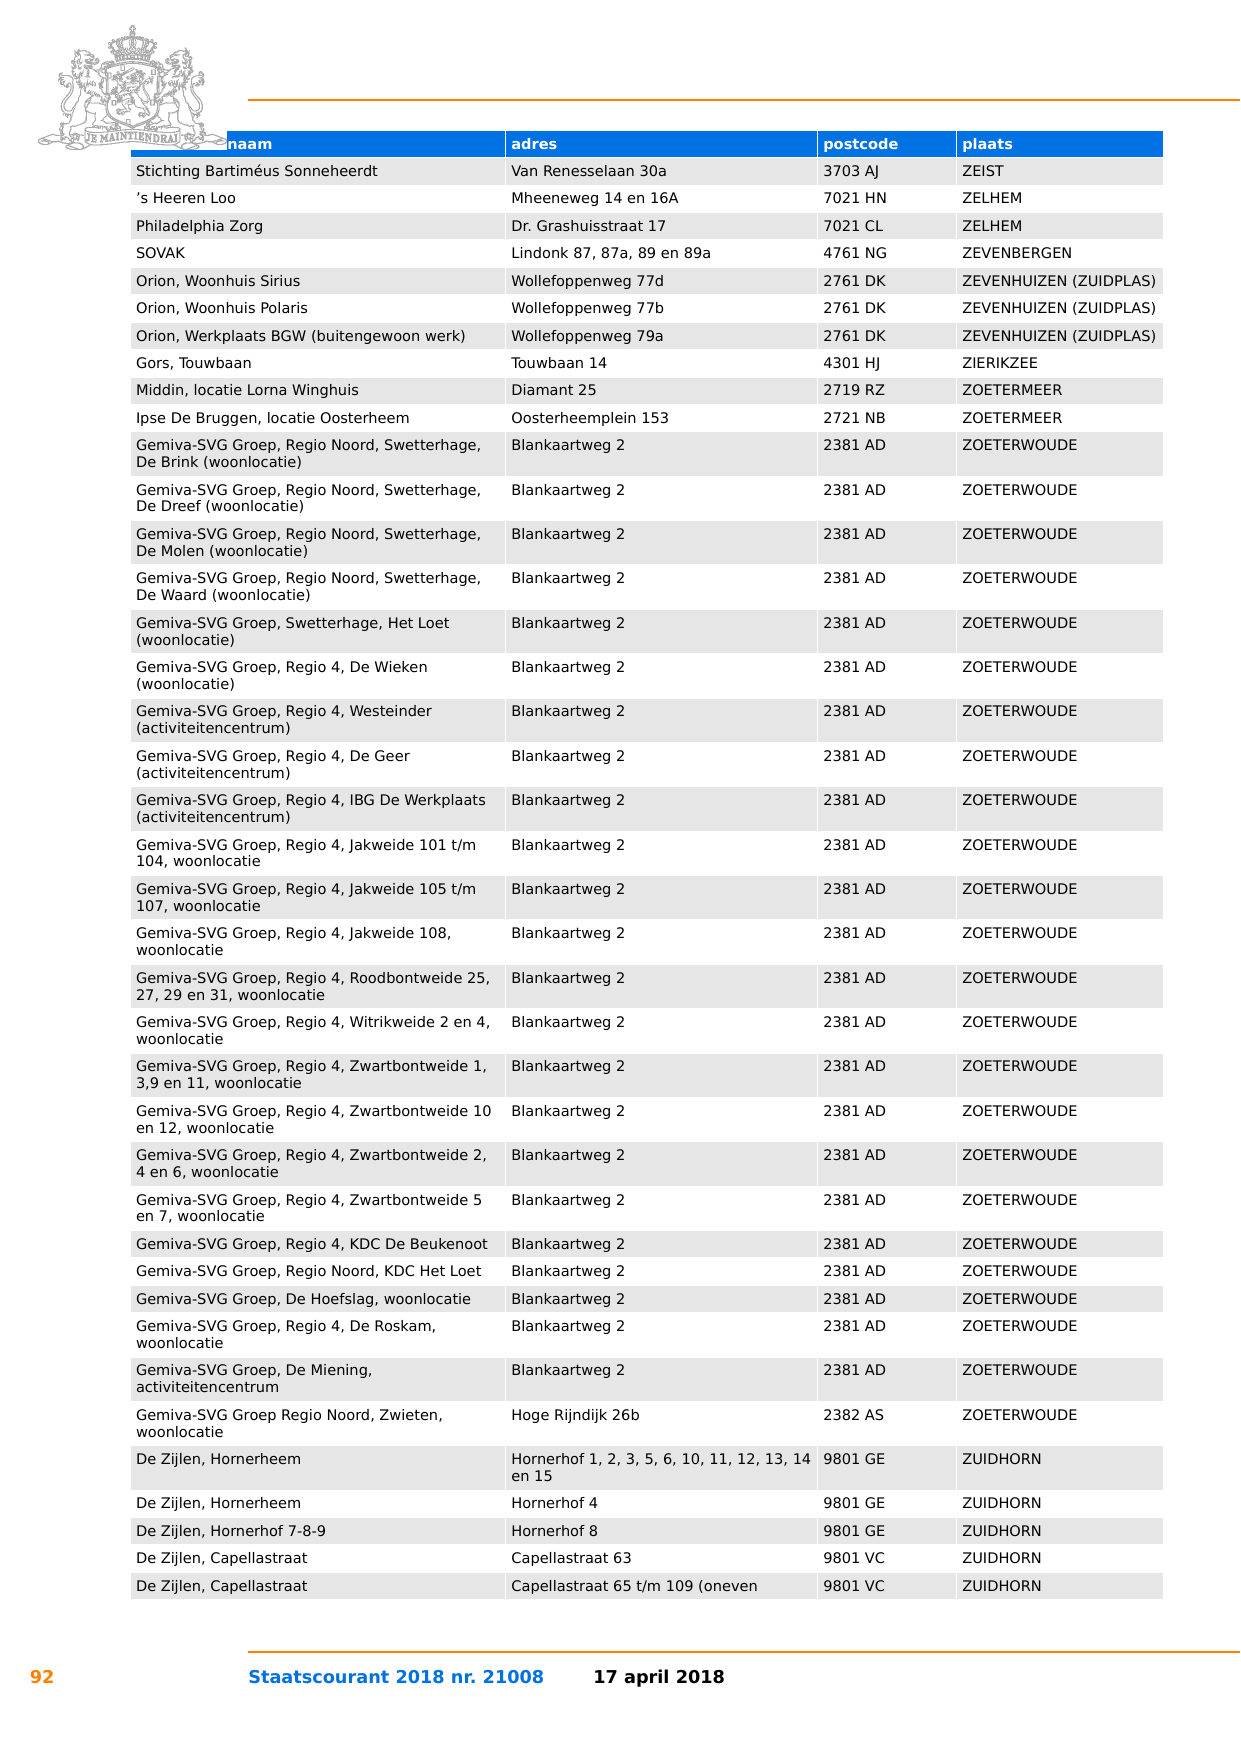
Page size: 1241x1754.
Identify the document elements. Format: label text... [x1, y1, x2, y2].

table_cell Ipse De Bruggen, locatie Oosterheem [131, 405, 505, 431]
table_cell Blankaartweg 2 [506, 832, 817, 875]
table_cell ZUIDHORN [957, 1518, 1163, 1544]
table_cell 2381 AD [818, 699, 956, 742]
table_cell Van Renesselaan 30a [506, 158, 817, 185]
table_cell ’s Heeren Loo [131, 186, 505, 212]
table_cell ZOETERWOUDE [957, 477, 1163, 520]
table_cell ZOETERWOUDE [957, 565, 1163, 609]
table_cell Gemiva-SVG Groep, Regio 4, Westeinder (activiteitencentrum) [131, 699, 505, 742]
table_cell Middin, locatie Lorna Winghuis [131, 378, 505, 404]
picture [38, 25, 227, 150]
table_cell 2719 RZ [818, 378, 956, 404]
table_cell Gemiva-SVG Groep, Regio 4, Witrikweide 2 en 4, woonlocatie [131, 1009, 505, 1052]
table_cell 3703 AJ [818, 158, 956, 185]
table_cell 4761 NG [818, 241, 956, 267]
table_cell Hornerhof 4 [506, 1491, 817, 1517]
table_cell ZEVENHUIZEN (ZUIDPLAS) [957, 295, 1163, 322]
table_cell Gors, Touwbaan [131, 350, 505, 376]
table_cell Touwbaan 14 [506, 350, 817, 376]
table_cell 2381 AD [818, 920, 956, 964]
table_cell ZELHEM [957, 213, 1163, 239]
table_cell 2761 DK [818, 323, 956, 349]
table_cell Blankaartweg 2 [506, 477, 817, 520]
table_cell Hornerhof 1, 2, 3, 5, 6, 10, 11, 12, 13, 14 en 15 [506, 1446, 817, 1490]
table_cell 2381 AD [818, 1286, 956, 1312]
table_cell 9801 GE [818, 1446, 956, 1490]
table_cell ZOETERWOUDE [957, 743, 1163, 786]
table_cell ZUIDHORN [957, 1491, 1163, 1517]
table_header adres [506, 131, 817, 157]
table_cell De Zijlen, Hornerheem [131, 1446, 505, 1490]
table_cell Gemiva-SVG Groep, Regio 4, Zwartbontweide 10 en 12, woonlocatie [131, 1098, 505, 1141]
table_cell ZOETERWOUDE [957, 521, 1163, 564]
table_cell ZOETERWOUDE [957, 1286, 1163, 1312]
table_cell ZOETERWOUDE [957, 1187, 1163, 1230]
table_cell De Zijlen, Hornerheem [131, 1491, 505, 1517]
table_cell Gemiva-SVG Groep, Regio Noord, Swetterhage, De Molen (woonlocatie) [131, 521, 505, 564]
table_cell 9801 VC [818, 1573, 956, 1599]
table_cell Capellastraat 65 t/m 109 (oneven [506, 1573, 817, 1599]
table_cell Diamant 25 [506, 378, 817, 404]
table_cell Gemiva-SVG Groep, Regio 4, De Geer (activiteitencentrum) [131, 743, 505, 786]
table_cell ZEVENBERGEN [957, 241, 1163, 267]
table_cell ZOETERWOUDE [957, 1402, 1163, 1445]
table_cell 7021 CL [818, 213, 956, 239]
table_cell Stichting Bartiméus Sonneheerdt [131, 158, 505, 185]
table_cell Blankaartweg 2 [506, 1358, 817, 1401]
table_cell Blankaartweg 2 [506, 920, 817, 964]
table_cell 2381 AD [818, 1259, 956, 1285]
table_cell ZOETERWOUDE [957, 699, 1163, 742]
table_cell Gemiva-SVG Groep, Regio 4, De Wieken (woonlocatie) [131, 654, 505, 697]
table_cell 9801 VC [818, 1546, 956, 1572]
table_cell Blankaartweg 2 [506, 1231, 817, 1257]
table_cell Dr. Grashuisstraat 17 [506, 213, 817, 239]
table_cell Gemiva-SVG Groep, Regio 4, Roodbontweide 25, 27, 29 en 31, woonlocatie [131, 965, 505, 1008]
table_cell Blankaartweg 2 [506, 1098, 817, 1141]
table_cell Blankaartweg 2 [506, 787, 817, 831]
table_cell ZOETERWOUDE [957, 920, 1163, 964]
table_cell Blankaartweg 2 [506, 654, 817, 697]
table_cell Gemiva-SVG Groep, Regio 4, Zwartbontweide 1, 3,9 en 11, woonlocatie [131, 1054, 505, 1097]
table_cell De Zijlen, Capellastraat [131, 1573, 505, 1599]
table_cell 2381 AD [818, 787, 956, 831]
table_cell Gemiva-SVG Groep, Regio 4, Jakweide 101 t/m 104, woonlocatie [131, 832, 505, 875]
table_cell Gemiva-SVG Groep, Regio 4, Zwartbontweide 5 en 7, woonlocatie [131, 1187, 505, 1230]
table_cell ZEVENHUIZEN (ZUIDPLAS) [957, 323, 1163, 349]
table_cell Blankaartweg 2 [506, 1259, 817, 1285]
table_cell ZEVENHUIZEN (ZUIDPLAS) [957, 268, 1163, 294]
table_cell ZOETERWOUDE [957, 787, 1163, 831]
table_cell Wollefoppenweg 77d [506, 268, 817, 294]
table_cell 2381 AD [818, 1313, 956, 1357]
table_cell 7021 HN [818, 186, 956, 212]
table_cell 2381 AD [818, 1054, 956, 1097]
table_cell De Zijlen, Hornerhof 7-8-9 [131, 1518, 505, 1544]
table_cell Gemiva-SVG Groep, De Miening, activiteitencentrum [131, 1358, 505, 1401]
table_cell ZOETERWOUDE [957, 1231, 1163, 1257]
table_cell ZOETERWOUDE [957, 1259, 1163, 1285]
table_cell Gemiva-SVG Groep Regio Noord, Zwieten, woonlocatie [131, 1402, 505, 1445]
table_header postcode [818, 131, 956, 157]
table_cell Blankaartweg 2 [506, 1142, 817, 1186]
table_cell Orion, Woonhuis Sirius [131, 268, 505, 294]
table_cell Blankaartweg 2 [506, 432, 817, 476]
table_cell Wollefoppenweg 77b [506, 295, 817, 322]
table_cell ZOETERWOUDE [957, 832, 1163, 875]
table_cell Capellastraat 63 [506, 1546, 817, 1572]
table_cell ZOETERMEER [957, 405, 1163, 431]
table_cell Blankaartweg 2 [506, 965, 817, 1008]
table_cell Gemiva-SVG Groep, Regio Noord, Swetterhage, De Waard (woonlocatie) [131, 565, 505, 609]
table_cell Gemiva-SVG Groep, De Hoefslag, woonlocatie [131, 1286, 505, 1312]
table_cell 2381 AD [818, 521, 956, 564]
table_cell Mheeneweg 14 en 16A [506, 186, 817, 212]
table_cell Gemiva-SVG Groep, Regio Noord, KDC Het Loet [131, 1259, 505, 1285]
table_cell 2382 AS [818, 1402, 956, 1445]
table_cell ZOETERWOUDE [957, 1142, 1163, 1186]
table_cell ZOETERWOUDE [957, 1313, 1163, 1357]
table_cell Orion, Woonhuis Polaris [131, 295, 505, 322]
table_cell ZOETERWOUDE [957, 965, 1163, 1008]
table_cell Wollefoppenweg 79a [506, 323, 817, 349]
table_cell Oosterheemplein 153 [506, 405, 817, 431]
table_cell ZUIDHORN [957, 1446, 1163, 1490]
table_cell Blankaartweg 2 [506, 1054, 817, 1097]
table_cell 2381 AD [818, 477, 956, 520]
table_cell Gemiva-SVG Groep, Regio 4, De Roskam, woonlocatie [131, 1313, 505, 1357]
table_cell ZOETERWOUDE [957, 1098, 1163, 1141]
table_cell Hoge Rijndijk 26b [506, 1402, 817, 1445]
table_cell 9801 GE [818, 1491, 956, 1517]
table_cell Blankaartweg 2 [506, 1286, 817, 1312]
table_cell 2381 AD [818, 1098, 956, 1141]
table_cell Blankaartweg 2 [506, 565, 817, 609]
table_cell 2761 DK [818, 268, 956, 294]
table_cell ZIERIKZEE [957, 350, 1163, 376]
table_cell ZOETERWOUDE [957, 876, 1163, 919]
table_cell ZOETERMEER [957, 378, 1163, 404]
table_cell ZUIDHORN [957, 1546, 1163, 1572]
table_cell 2721 NB [818, 405, 956, 431]
table_cell ZOETERWOUDE [957, 432, 1163, 476]
table_cell 2381 AD [818, 1009, 956, 1052]
table_cell 2381 AD [818, 654, 956, 697]
table_cell Blankaartweg 2 [506, 521, 817, 564]
table_header plaats [957, 131, 1163, 157]
table_cell Blankaartweg 2 [506, 876, 817, 919]
table_cell Orion, Werkplaats BGW (buitengewoon werk) [131, 323, 505, 349]
table_cell Blankaartweg 2 [506, 1009, 817, 1052]
table_cell 2381 AD [818, 1142, 956, 1186]
table_cell 2761 DK [818, 295, 956, 322]
table_cell Blankaartweg 2 [506, 743, 817, 786]
table_cell 2381 AD [818, 1231, 956, 1257]
table_cell ZOETERWOUDE [957, 1054, 1163, 1097]
table_cell ZOETERWOUDE [957, 610, 1163, 653]
table_cell 2381 AD [818, 1358, 956, 1401]
table_cell ZOETERWOUDE [957, 1009, 1163, 1052]
table_cell Gemiva-SVG Groep, Swetterhage, Het Loet (woonlocatie) [131, 610, 505, 653]
table_cell 2381 AD [818, 743, 956, 786]
table_cell 9801 GE [818, 1518, 956, 1544]
table_cell ZEIST [957, 158, 1163, 185]
table_cell De Zijlen, Capellastraat [131, 1546, 505, 1572]
table_cell ZUIDHORN [957, 1573, 1163, 1599]
table_cell Gemiva-SVG Groep, Regio 4, Jakweide 105 t/m 107, woonlocatie [131, 876, 505, 919]
table_cell Gemiva-SVG Groep, Regio 4, KDC De Beukenoot [131, 1231, 505, 1257]
table_cell ZOETERWOUDE [957, 1358, 1163, 1401]
table_cell Gemiva-SVG Groep, Regio 4, IBG De Werkplaats (activiteitencentrum) [131, 787, 505, 831]
table_cell 2381 AD [818, 565, 956, 609]
table_cell Gemiva-SVG Groep, Regio Noord, Swetterhage, De Dreef (woonlocatie) [131, 477, 505, 520]
table_cell Gemiva-SVG Groep, Regio Noord, Swetterhage, De Brink (woonlocatie) [131, 432, 505, 476]
table_cell 4301 HJ [818, 350, 956, 376]
table_cell Lindonk 87, 87a, 89 en 89a [506, 241, 817, 267]
table_cell SOVAK [131, 241, 505, 267]
table_cell ZELHEM [957, 186, 1163, 212]
table_cell 2381 AD [818, 832, 956, 875]
table_cell Blankaartweg 2 [506, 1187, 817, 1230]
table_cell 2381 AD [818, 432, 956, 476]
table_header naam [131, 131, 505, 157]
table_cell Gemiva-SVG Groep, Regio 4, Zwartbontweide 2, 4 en 6, woonlocatie [131, 1142, 505, 1186]
table_cell ZOETERWOUDE [957, 654, 1163, 697]
table_cell 2381 AD [818, 610, 956, 653]
table_cell Blankaartweg 2 [506, 699, 817, 742]
table_cell Blankaartweg 2 [506, 610, 817, 653]
table_cell 2381 AD [818, 1187, 956, 1230]
table_cell Philadelphia Zorg [131, 213, 505, 239]
table_cell Blankaartweg 2 [506, 1313, 817, 1357]
table_cell Hornerhof 8 [506, 1518, 817, 1544]
table_cell 2381 AD [818, 876, 956, 919]
table_cell 2381 AD [818, 965, 956, 1008]
table_cell Gemiva-SVG Groep, Regio 4, Jakweide 108, woonlocatie [131, 920, 505, 964]
